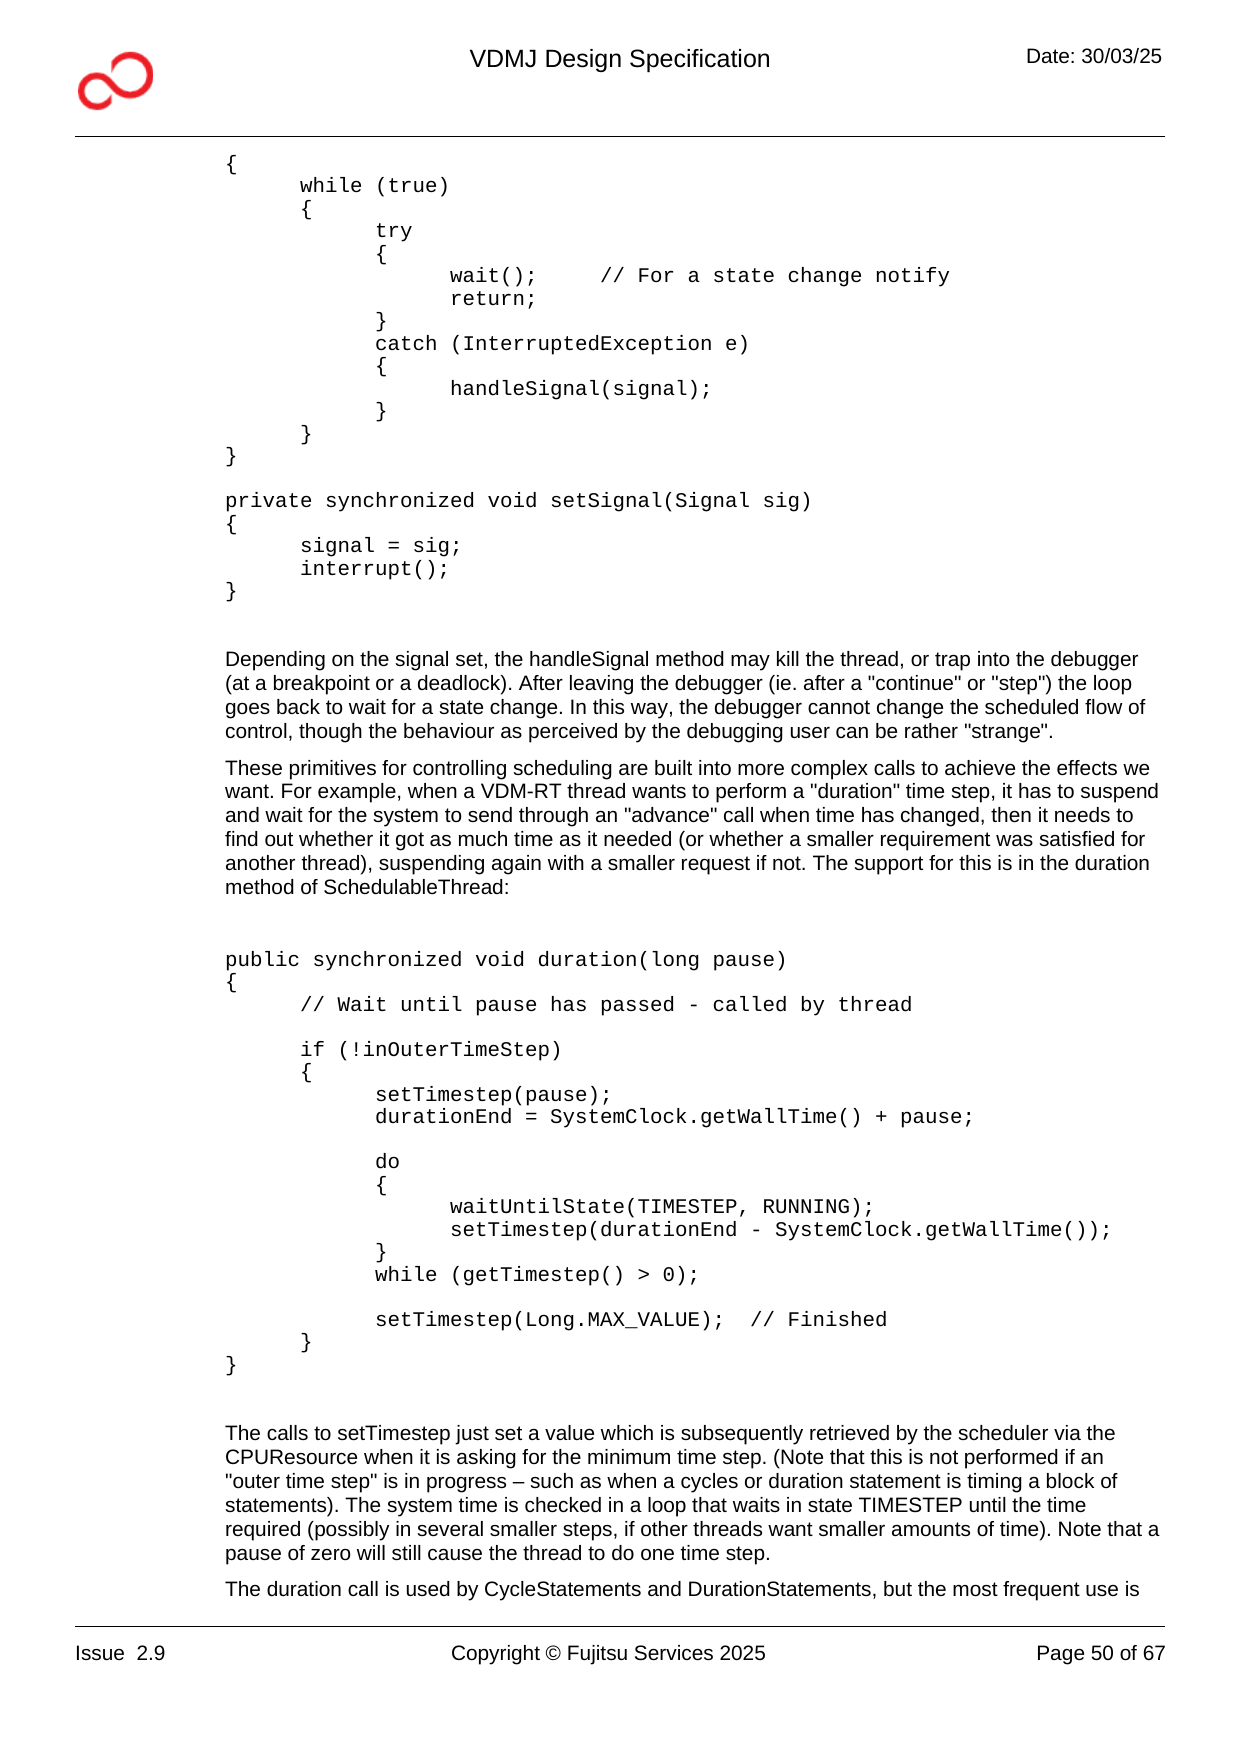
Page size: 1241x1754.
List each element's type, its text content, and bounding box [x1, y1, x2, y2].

text setTimestep(durationEnd - SystemClock.getWallTime()); [225, 1218, 1165, 1241]
text The calls to setTimestep just set a value which is subsequently retrieved by the scheduler via the CPUResource when it is asking for the minimum time step. (Note that this is not performed if an "outer time step" is in progress – such as when a cycles or duration statement is timing a block of statements). The system time is checked in a loop that waits in state TIMESTEP until the time required (possibly in several smaller steps, if other threads want smaller amounts of time). Note that a pause of zero will still cause the thread to do one time step. [225, 1421, 1165, 1565]
text wait(); // For a state change notify [225, 265, 1165, 287]
text interrupt(); [225, 557, 1165, 580]
text } [225, 445, 1165, 467]
text } [225, 580, 1165, 602]
text } [225, 1331, 1165, 1353]
text return; [225, 287, 1165, 310]
text setTimestep(Long.MAX_VALUE); // Finished [225, 1308, 1165, 1331]
text handleSignal(signal); [225, 377, 1165, 400]
text setTimestep(pause); [225, 1083, 1165, 1106]
text do [225, 1151, 1165, 1173]
text catch (InterruptedException e) [225, 332, 1165, 355]
text durationEnd = SystemClock.getWallTime() + pause; [225, 1106, 1165, 1128]
text } [225, 1353, 1165, 1376]
text } [225, 400, 1165, 422]
text { [225, 512, 1165, 535]
text Depending on the signal set, the handleSignal method may kill the thread, or trap into the debugger (at a breakpoint or a deadlock). After leaving the debugger (ie. after a "continue" or "step") the loop goes back to wait for a state change. In this way, the debugger cannot change the scheduled flow of control, though the behaviour as perceived by the debugging user can be rather "strange". [225, 647, 1165, 743]
text waitUntilState(TIMESTEP, RUNNING); [225, 1196, 1165, 1218]
text } [225, 310, 1165, 332]
text { [225, 197, 1165, 220]
text private synchronized void setSignal(Signal sig) [225, 490, 1165, 512]
text { [225, 1173, 1165, 1196]
text public synchronized void duration(long pause) [225, 948, 1165, 971]
picture [78, 44, 153, 120]
text These primitives for controlling scheduling are built into more complex calls to achieve the effects we want. For example, when a VDM-RT thread wants to perform a "duration" time step, it has to suspend and wait for the system to send through an "advance" call when time has changed, then it needs to find out whether it got as much time as it needed (or whether a smaller requirement was satisfied for another thread), suspending again with a smaller request if not. The support for this is in the duration method of SchedulableThread: [225, 756, 1165, 899]
text { [225, 355, 1165, 377]
text { [225, 242, 1165, 265]
text while (getTimestep() > 0); [225, 1263, 1165, 1286]
text if (!inOuterTimeStep) [225, 1038, 1165, 1061]
text // Wait until pause has passed - called by thread [225, 993, 1165, 1016]
text { [225, 152, 1165, 175]
text try [225, 220, 1165, 242]
text while (true) [225, 175, 1165, 197]
text { [225, 1061, 1165, 1083]
text The duration call is used by CycleStatements and DurationStatements, but the most frequent use is [225, 1577, 1165, 1601]
text signal = sig; [225, 535, 1165, 557]
text } [225, 422, 1165, 445]
text { [225, 971, 1165, 993]
text } [225, 1241, 1165, 1263]
